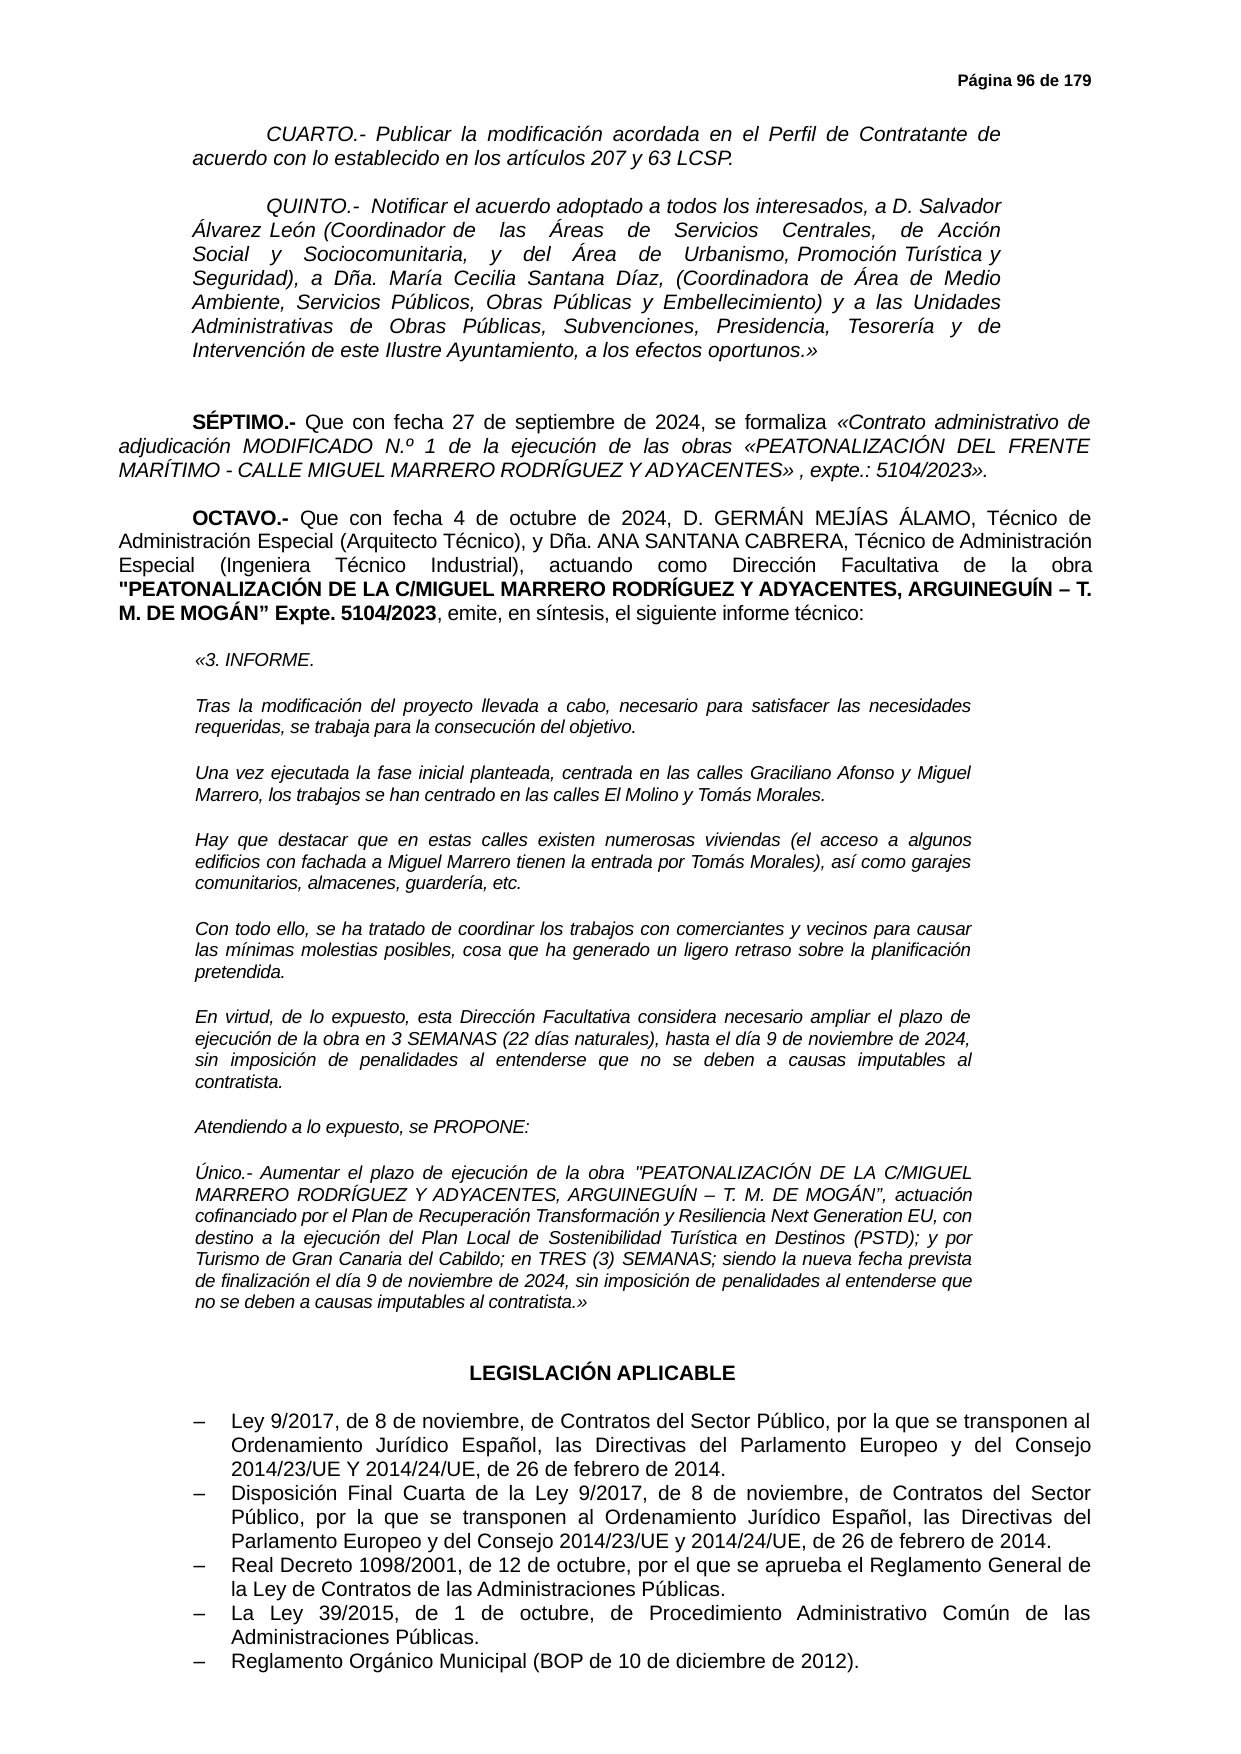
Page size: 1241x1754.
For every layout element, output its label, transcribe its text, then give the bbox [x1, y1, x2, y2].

text OCTAVO.- Que con fecha 4 de octubre de 2024, D. GERMÁN MEJÍAS ÁLAMO, Técnico de Administración Especial (Arquitecto Técnico), y Dña. ANA SANTANA CABRERA, Técnico de Administración Especial (Ingeniera Técnico Industrial), actuando como Dirección Facultativa de la obra "PEATONALIZACIÓN DE LA C/MIGUEL MARRERO RODRÍGUEZ Y ADYACENTES, ARGUINEGUÍN – T. M. DE MOGÁN” Expte. 5104/2023, emite, en síntesis, el siguiente informe técnico: [118, 505, 1092, 625]
text Con todo ello, se ha tratado de coordinar los trabajos con comerciantes y vecinos para causar las mínimas molestias posibles, cosa que ha generado un ligero retraso sobre la planificación pretendida. [195, 917, 974, 982]
text Una vez ejecutada la fase inicial planteada, centrada en las calles Graciliano Afonso y Miguel Marrero, los trabajos se han centrado en las calles El Molino y Tomás Morales. [195, 762, 974, 805]
text CUARTO.- Publicar la modificación acordada en el Perfil de Contratante de acuerdo con lo establecido en los artículos 207 y 63 LCSP. [192, 122, 1004, 170]
text «3. INFORME. [195, 649, 974, 671]
text SÉPTIMO.- Que con fecha 27 de septiembre de 2024, se formaliza «Contrato administrativo de adjudicación MODIFICADO N.º 1 de la ejecución de las obras «PEATONALIZACIÓN DEL FRENTE MARÍTIMO - CALLE MIGUEL MARRERO RODRÍGUEZ Y ADYACENTES» , expte.: 5104/2023». [118, 409, 1092, 481]
list Ley 9/2017, de 8 de noviembre, de Contratos del Sector Público, por la que se transponen al Ordenamiento Jurídico Español, las Directivas del Parlamento Europeo y del Consejo 2014/23/UE Y 2014/24/UE, de 26 de febrero de 2014. [193, 1409, 1092, 1481]
text Único.- Aumentar el plazo de ejecución de la obra "PEATONALIZACIÓN DE LA C/MIGUEL MARRERO RODRÍGUEZ Y ADYACENTES, ARGUINEGUÍN – T. M. DE MOGÁN”, actuación cofinanciado por el Plan de Recuperación Transformación y Resiliencia Next Generation EU, con destino a la ejecución del Plan Local de Sostenibilidad Turística en Destinos (PSTD); y por Turismo de Gran Canaria del Cabildo; en TRES (3) SEMANAS; siendo la nueva fecha prevista de finalización el día 9 de noviembre de 2024, sin imposición de penalidades al entenderse que no se deben a causas imputables al contratista.» [195, 1162, 974, 1313]
text QUINTO.- Notificar el acuerdo adoptado a todos los interesados, a D. Salvador Álvarez León (Coordinador de las Áreas de Servicios Centrales, de Acción Social y Sociocomunitaria, y del Área de Urbanismo, Promoción Turística y Seguridad), a Dña. María Cecilia Santana Díaz, (Coordinadora de Área de Medio Ambiente, Servicios Públicos, Obras Públicas y Embellecimiento) y a las Unidades Administrativas de Obras Públicas, Subvenciones, Presidencia, Tesorería y de Intervención de este Ilustre Ayuntamiento, a los efectos oportunos.» [192, 194, 1004, 362]
text Hay que destacar que en estas calles existen numerosas viviendas (el acceso a algunos edificios con fachada a Miguel Marrero tienen la entrada por Tomás Morales), así como garajes comunitarios, almacenes, guardería, etc. [195, 829, 974, 893]
text Atendiendo a lo expuesto, se PROPONE: [195, 1116, 974, 1138]
list Disposición Final Cuarta de la Ley 9/2017, de 8 de noviembre, de Contratos del Sector Público, por la que se transponen al Ordenamiento Jurídico Español, las Directivas del Parlamento Europeo y del Consejo 2014/23/UE y 2014/24/UE, de 26 de febrero de 2014. [193, 1481, 1092, 1553]
list Real Decreto 1098/2001, de 12 de octubre, por el que se aprueba el Reglamento General de la Ley de Contratos de las Administraciones Públicas. [193, 1553, 1092, 1601]
text LEGISLACIÓN APLICABLE [118, 1361, 1092, 1385]
list La Ley 39/2015, de 1 de octubre, de Procedimiento Administrativo Común de las Administraciones Públicas. [193, 1601, 1092, 1649]
text Tras la modificación del proyecto llevada a cabo, necesario para satisfacer las necesidades requeridas, se trabaja para la consecución del objetivo. [195, 695, 974, 738]
list Reglamento Orgánico Municipal (BOP de 10 de diciembre de 2012). [193, 1649, 1092, 1673]
text En virtud, de lo expuesto, esta Dirección Facultativa considera necesario ampliar el plazo de ejecución de la obra en 3 SEMANAS (22 días naturales), hasta el día 9 de noviembre de 2024, sin imposición de penalidades al entenderse que no se deben a causas imputables al contratista. [195, 1006, 974, 1092]
